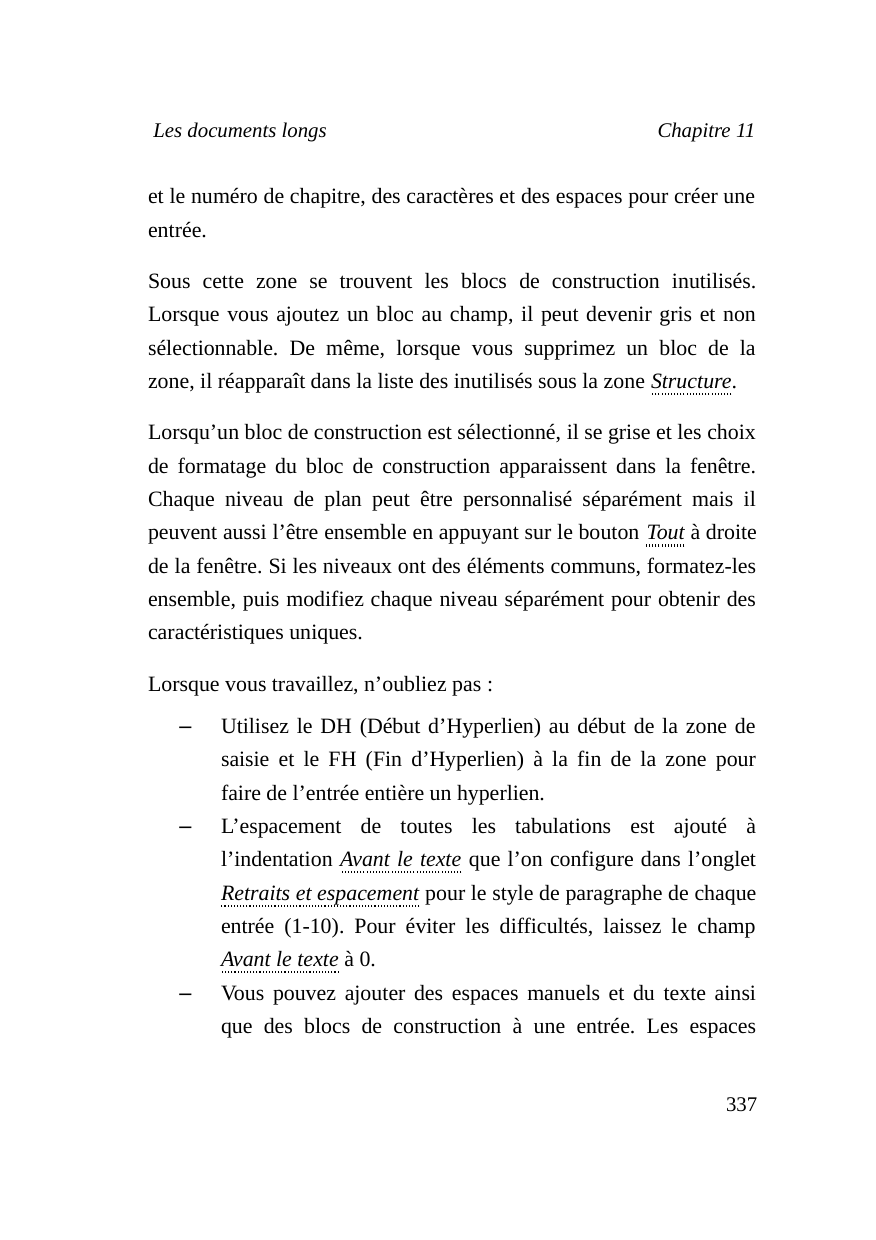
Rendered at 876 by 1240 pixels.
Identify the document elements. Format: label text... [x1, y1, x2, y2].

text Lorsque vous travaillez, n’oubliez pas : [148, 664, 757, 698]
list Vous pouvez ajouter des espaces manuels et du texte ainsi que des blocs de construction à une entrée. Les espaces [179, 973, 757, 1040]
list L’espacement de toutes les tabulations est ajouté à l’indentation Avant le texte que l’on configure dans l’onglet Retraits et espacement pour le style de paragraphe de chaque entrée (1-10). Pour éviter les difficultés, laissez le champ Avant le texte à 0. [179, 807, 757, 973]
list Utilisez le DH (Début d’Hyperlien) au début de la zone de saisie et le FH (Fin d’Hyperlien) à la fin de la zone pour faire de l’entrée entière un hyperlien. [179, 707, 757, 807]
text et le numéro de chapitre, des caractères et des espaces pour créer une entrée. [148, 177, 757, 244]
text Sous cette zone se trouvent les blocs de construction inutilisés. Lorsque vous ajoutez un bloc au champ, il peut devenir gris et non sélectionnable. De même, lorsque vous supprimez un bloc de la zone, il réapparaît dans la liste des inutilisés sous la zone Structure. [148, 262, 757, 395]
text Lorsqu’un bloc de construction est sélectionné, il se grise et les choix de formatage du bloc de construction apparaissent dans la fenêtre. Chaque niveau de plan peut être personnalisé séparément mais il peuvent aussi l’être ensemble en appuyant sur le bouton Tout à droite de la fenêtre. Si les niveaux ont des éléments communs, formatez-les ensemble, puis modifiez chaque niveau séparément pour obtenir des caractéristiques uniques. [148, 413, 757, 646]
